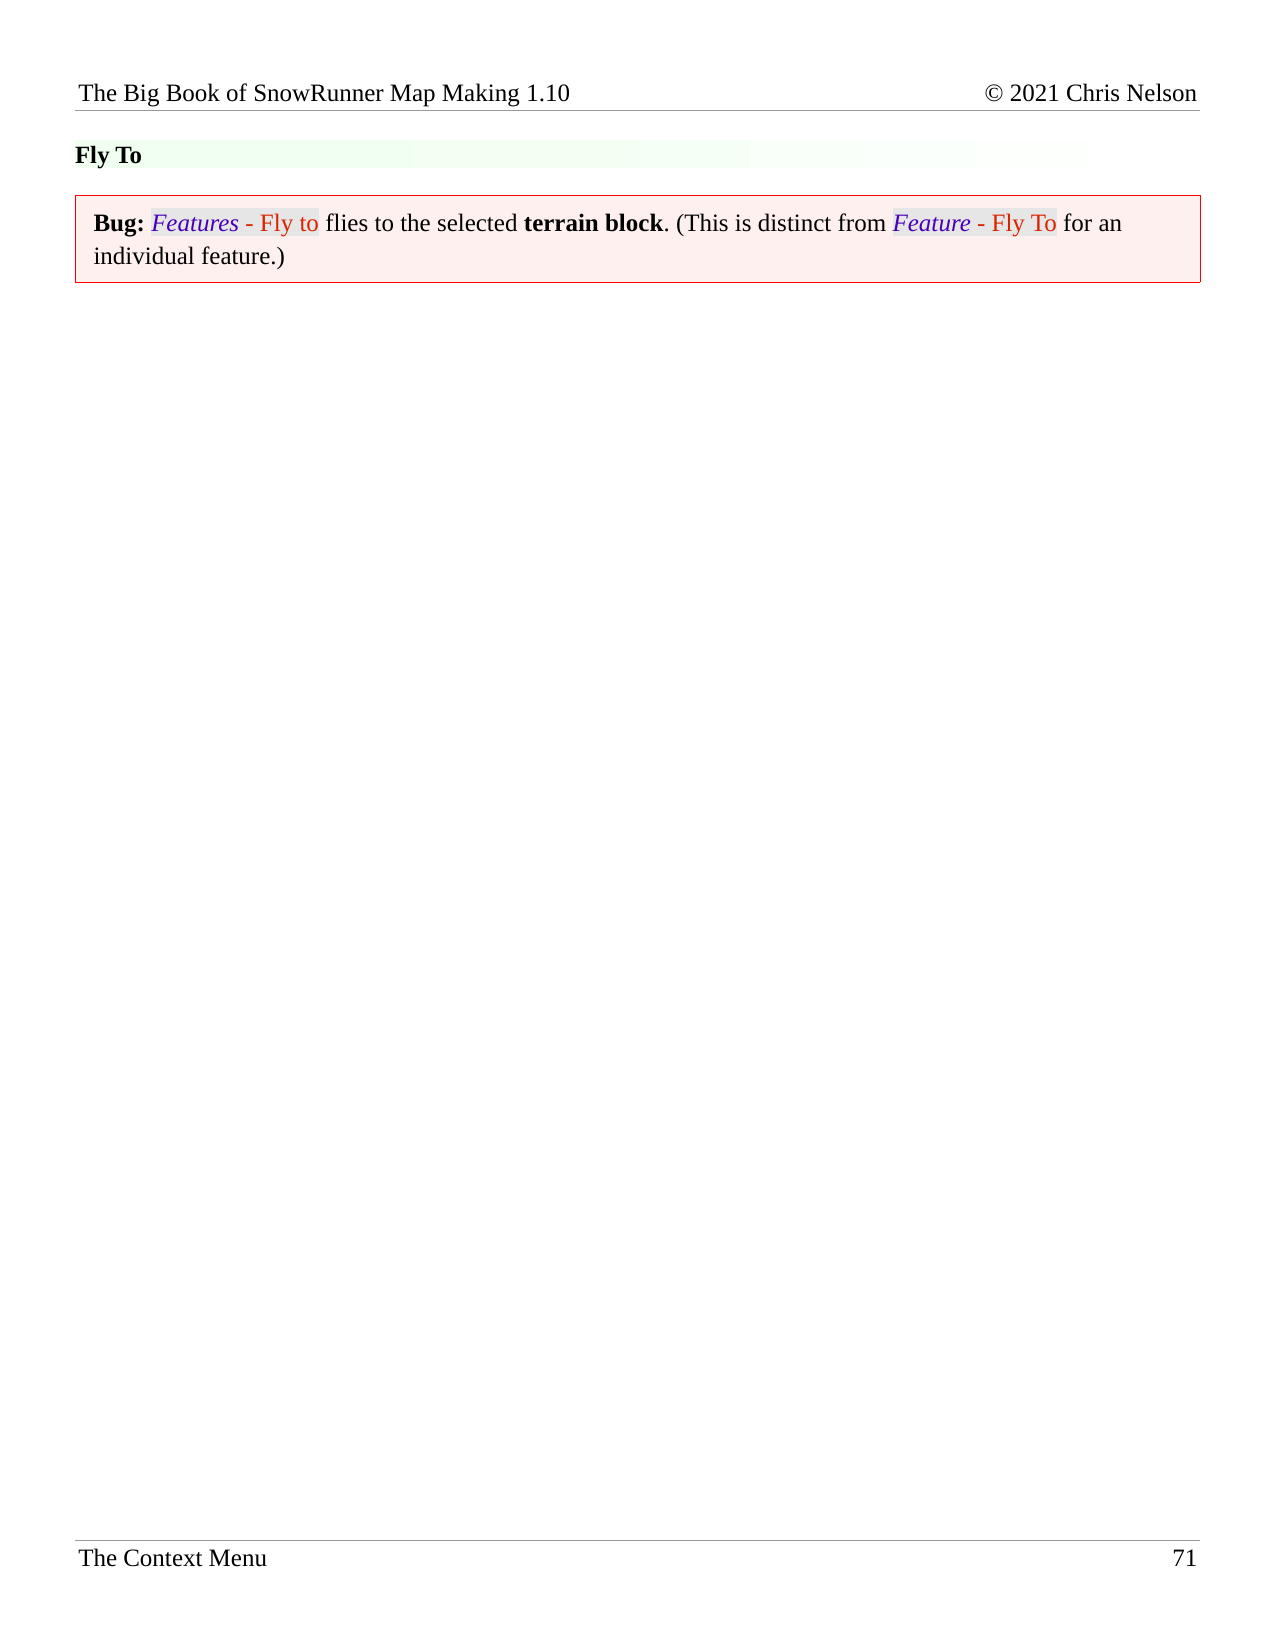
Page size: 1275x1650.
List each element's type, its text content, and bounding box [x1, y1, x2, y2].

subtitle Fly To [75, 140, 1200, 168]
list Features - Fly to flies to the selected terrain block. (This is distinct from Feature - Fly To for an individual feature.) [76, 196, 1200, 282]
